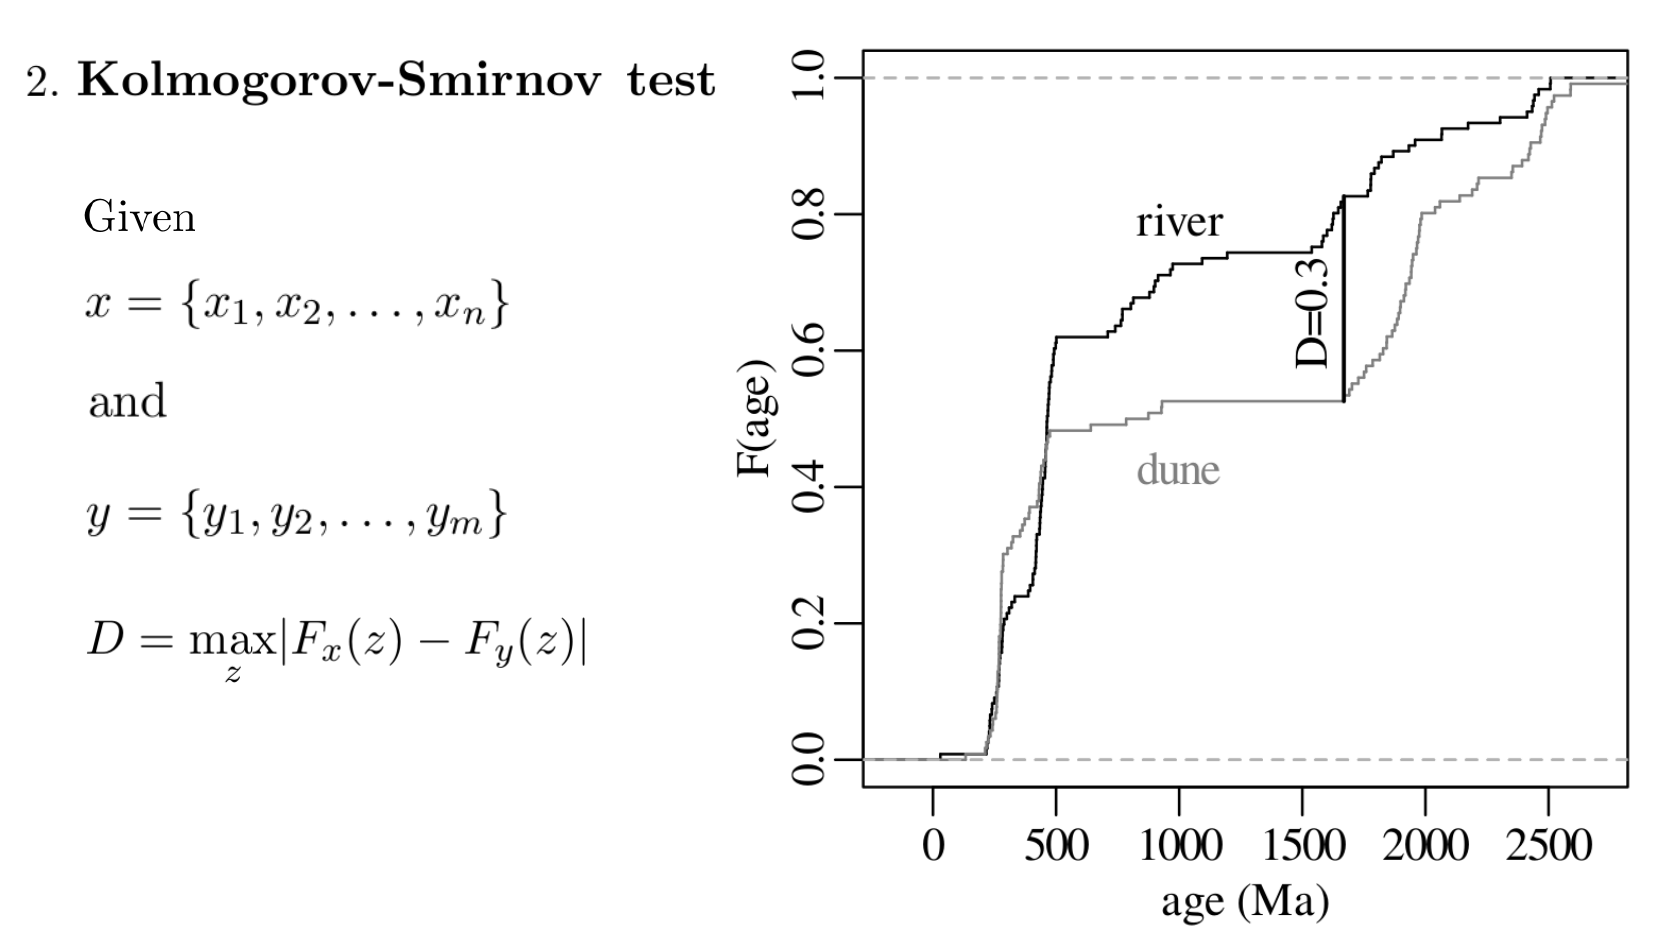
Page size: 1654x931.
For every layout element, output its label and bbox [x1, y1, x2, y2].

picture [71, 52, 721, 109]
picture [82, 482, 512, 544]
picture [82, 271, 514, 338]
picture [23, 58, 60, 104]
picture [82, 609, 589, 686]
picture [76, 191, 195, 239]
picture [83, 377, 172, 423]
picture [732, 35, 1640, 931]
